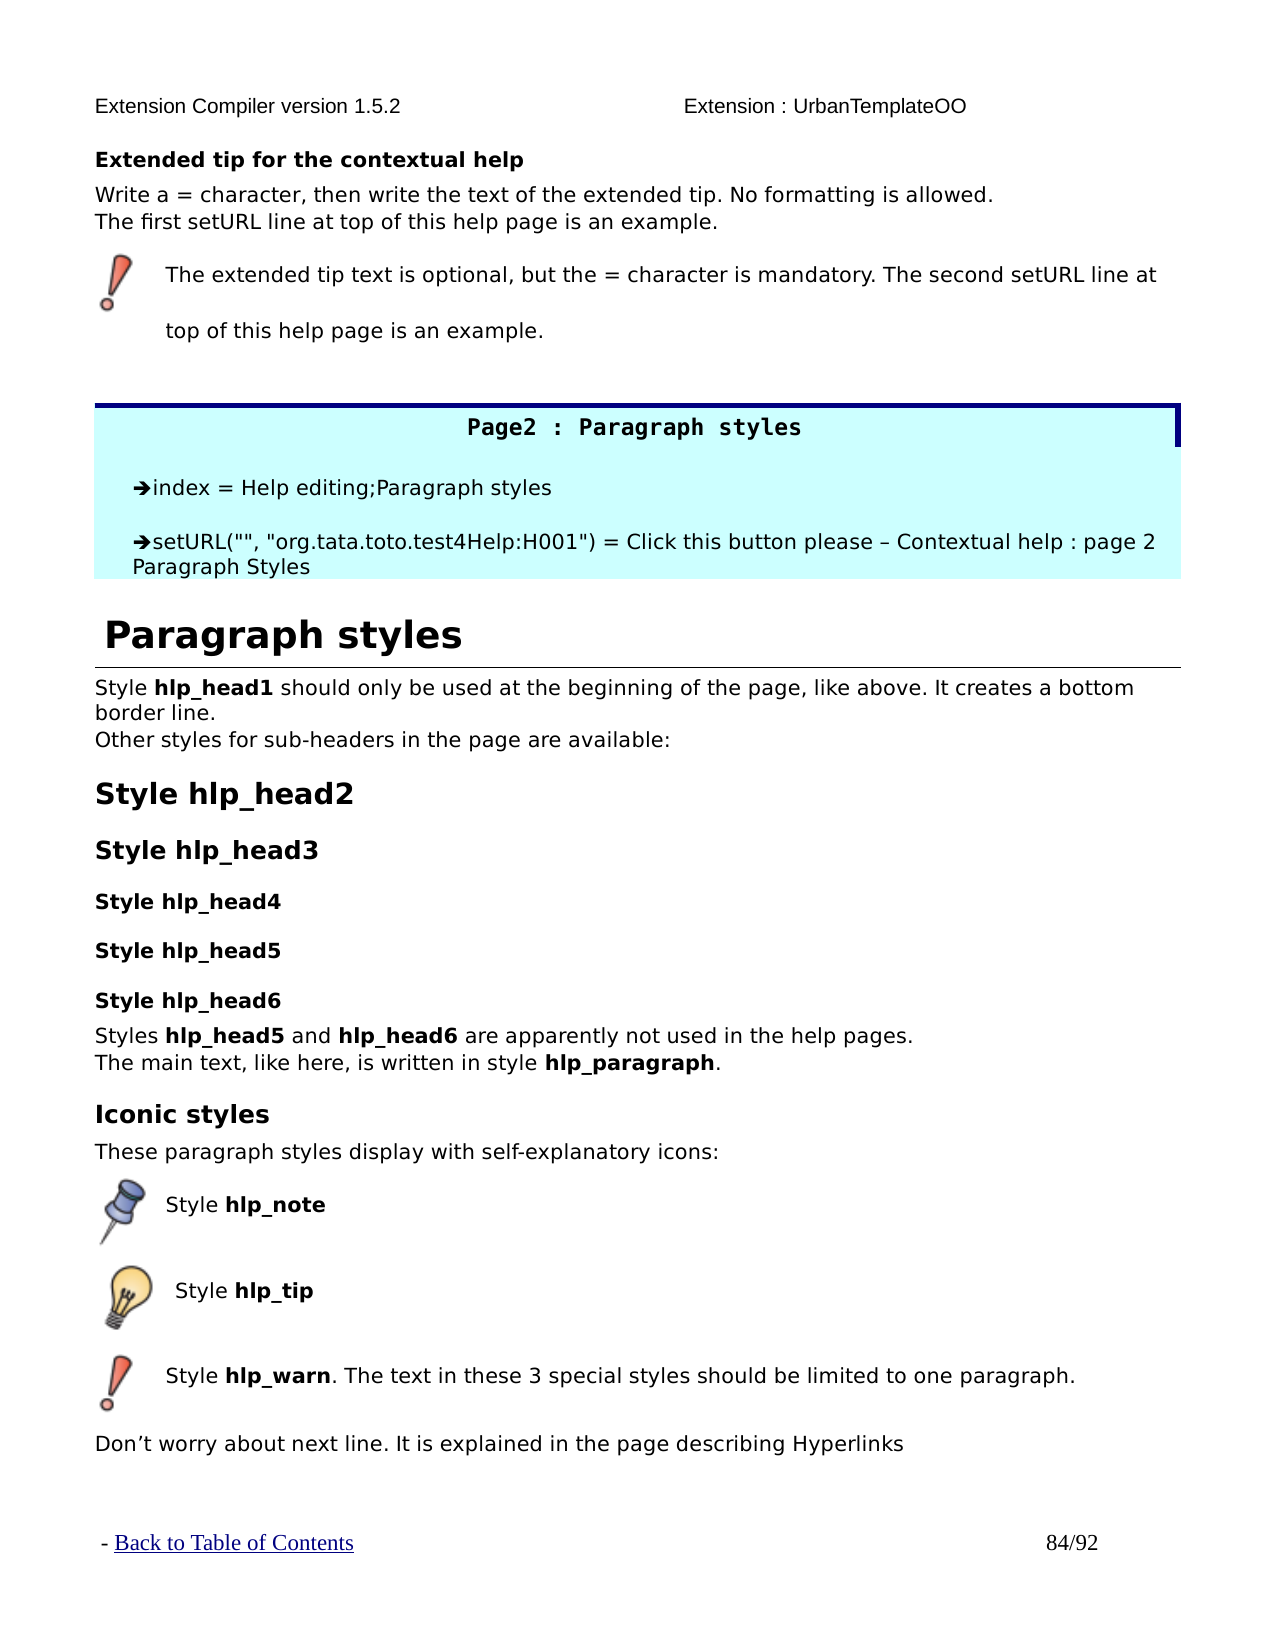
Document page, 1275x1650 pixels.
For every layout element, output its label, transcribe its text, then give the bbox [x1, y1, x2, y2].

text Style hlp_head2 [94, 777, 1181, 811]
text Style hlp_head6 [94, 988, 1181, 1013]
text The first setURL line at top of this help page is an example. [94, 210, 1181, 234]
text Paragraph styles [94, 604, 1181, 667]
list Style hlp_warn. The text in these 3 special styles should be limited to one paragraph. [94, 1361, 1181, 1393]
text The main text, like here, is written in style hlp_paragraph. [94, 1051, 1181, 1076]
picture [95, 1261, 163, 1335]
text Page2 : Paragraph styles [94, 404, 1175, 447]
text Style hlp_head5 [94, 939, 1181, 964]
text Don’t worry about next line. It is explained in the page describing Hyperlinks [94, 1432, 1181, 1456]
list The extended tip text is optional, but the = character is mandatory. The second setURL line at top of this help page is an example. [94, 246, 1181, 343]
text Style hlp_head4 [94, 890, 1181, 914]
text Extended tip for the contextual help [94, 147, 1181, 172]
text Iconic styles [94, 1100, 1181, 1129]
text Style hlp_head1 should only be used at the beginning of the page, like above. It creates a bottom border line. [94, 676, 1181, 725]
text Style hlp_head3 [94, 836, 1181, 865]
picture [95, 1177, 151, 1248]
text These paragraph styles display with self-explanatory icons: [94, 1140, 1181, 1164]
list setURL("", "org.tata.toto.test4Help:H001") = Click this button please – Contextual help : page 2 Paragraph Styles [94, 530, 1181, 579]
picture [95, 247, 138, 319]
list Style hlp_note [94, 1190, 1181, 1222]
text Write a = character, then write the text of the extended tip. No formatting is allowed. [94, 183, 1181, 207]
list Style hlp_tip [163, 1261, 1181, 1335]
text Other styles for sub-headers in the page are available: [94, 728, 1181, 753]
picture [95, 1348, 138, 1419]
text Styles hlp_head5 and hlp_head6 are apparently not used in the help pages. [94, 1024, 1181, 1048]
list index = Help editing;Paragraph styles [94, 476, 1181, 501]
